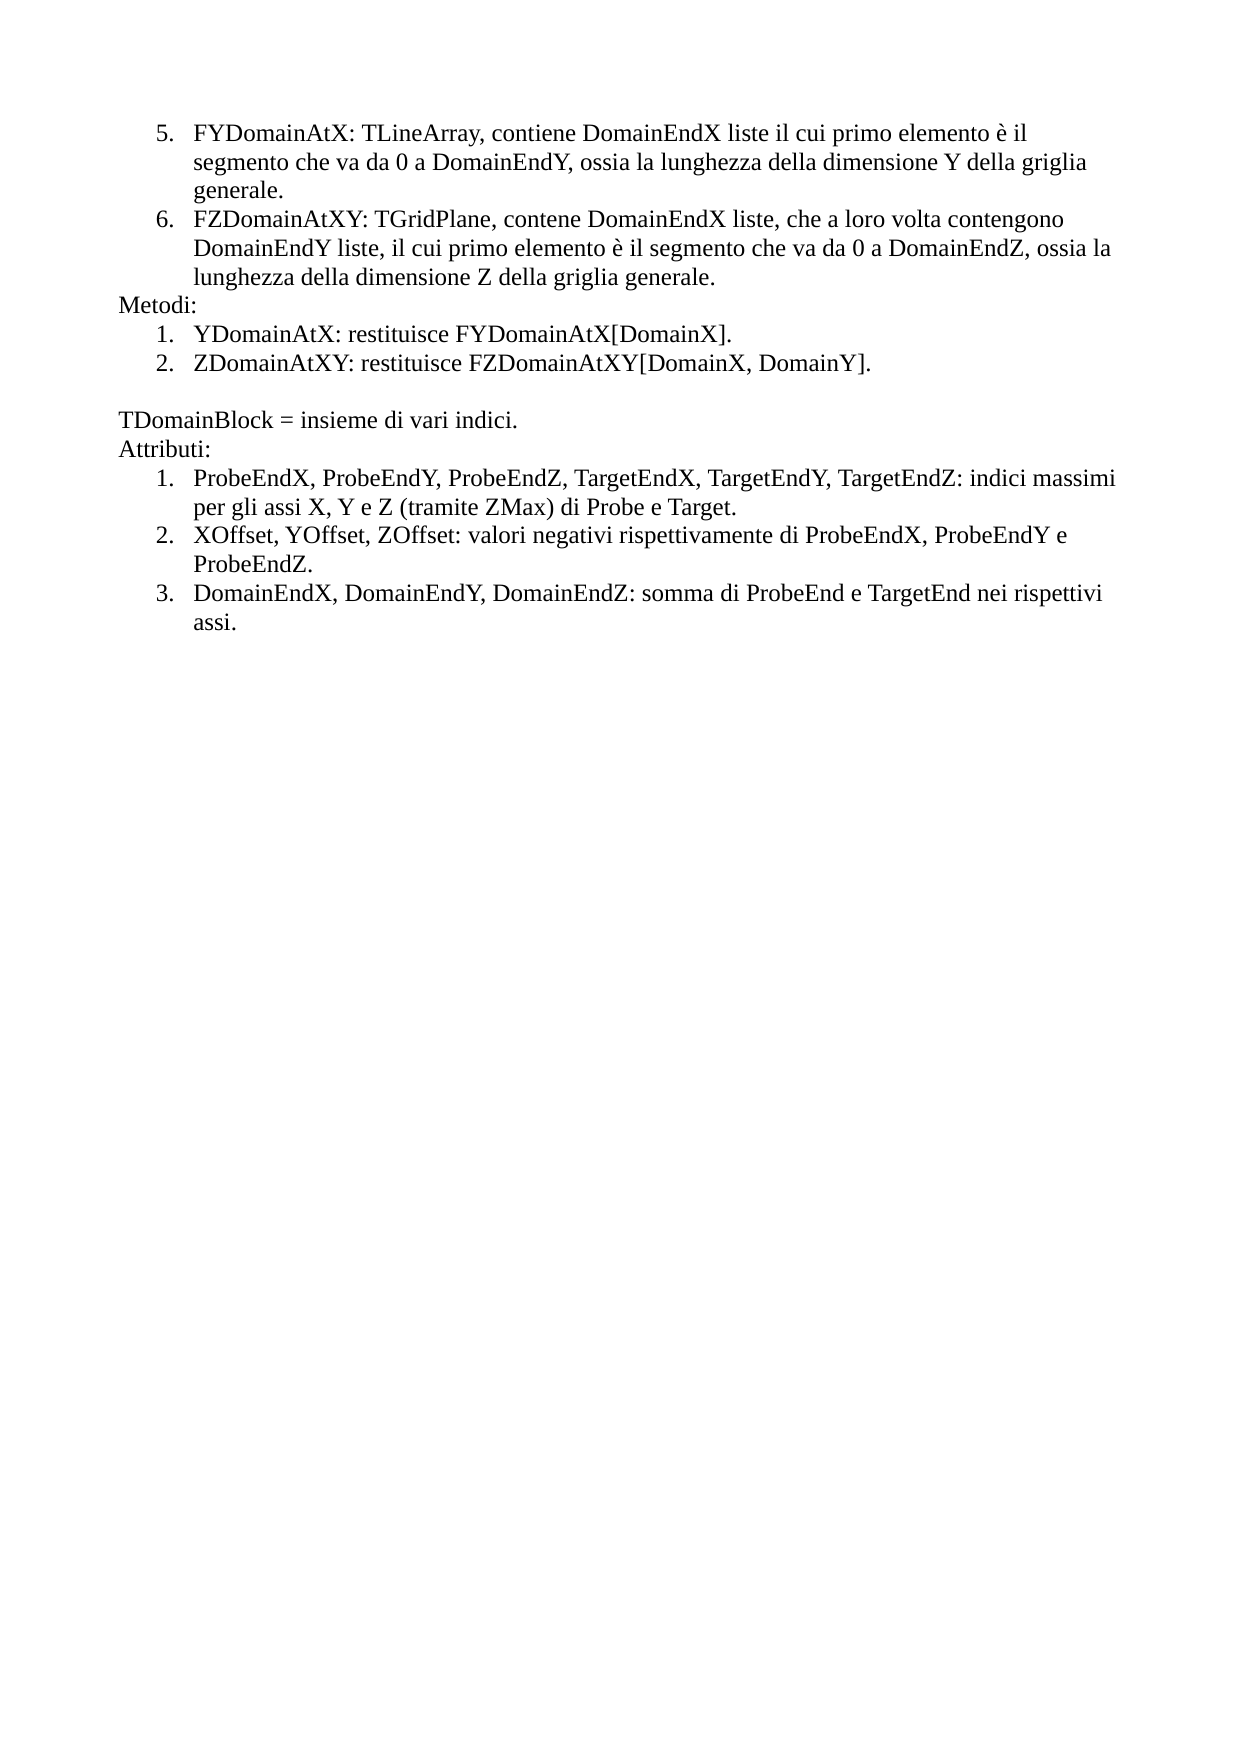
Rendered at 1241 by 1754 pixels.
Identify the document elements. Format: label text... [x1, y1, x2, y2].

list DomainEndX, DomainEndY, DomainEndZ: somma di ProbeEnd e TargetEnd nei rispettivi assi. [156, 578, 1122, 636]
list FZDomainAtXY: TGridPlane, contene DomainEndX liste, che a loro volta contengono DomainEndY liste, il cui primo elemento è il segmento che va da 0 a DomainEndZ, ossia la lunghezza della dimensione Z della griglia generale. [156, 204, 1122, 291]
list YDomainAtX: restituisce FYDomainAtX[DomainX]. [156, 319, 1122, 348]
list XOffset, YOffset, ZOffset: valori negativi rispettivamente di ProbeEndX, ProbeEndY e ProbeEndZ. [156, 521, 1122, 578]
text Metodi: [118, 291, 1122, 319]
list FYDomainAtX: TLineArray, contiene DomainEndX liste il cui primo elemento è il segmento che va da 0 a DomainEndY, ossia la lunghezza della dimensione Y della griglia generale. [156, 118, 1122, 204]
text Attributi: [118, 434, 1122, 463]
list ProbeEndX, ProbeEndY, ProbeEndZ, TargetEndX, TargetEndY, TargetEndZ: indici massimi per gli assi X, Y e Z (tramite ZMax) di Probe e Target. [156, 463, 1122, 521]
text TDomainBlock = insieme di vari indici. [118, 406, 1122, 434]
list ZDomainAtXY: restituisce FZDomainAtXY[DomainX, DomainY]. [156, 348, 1122, 377]
